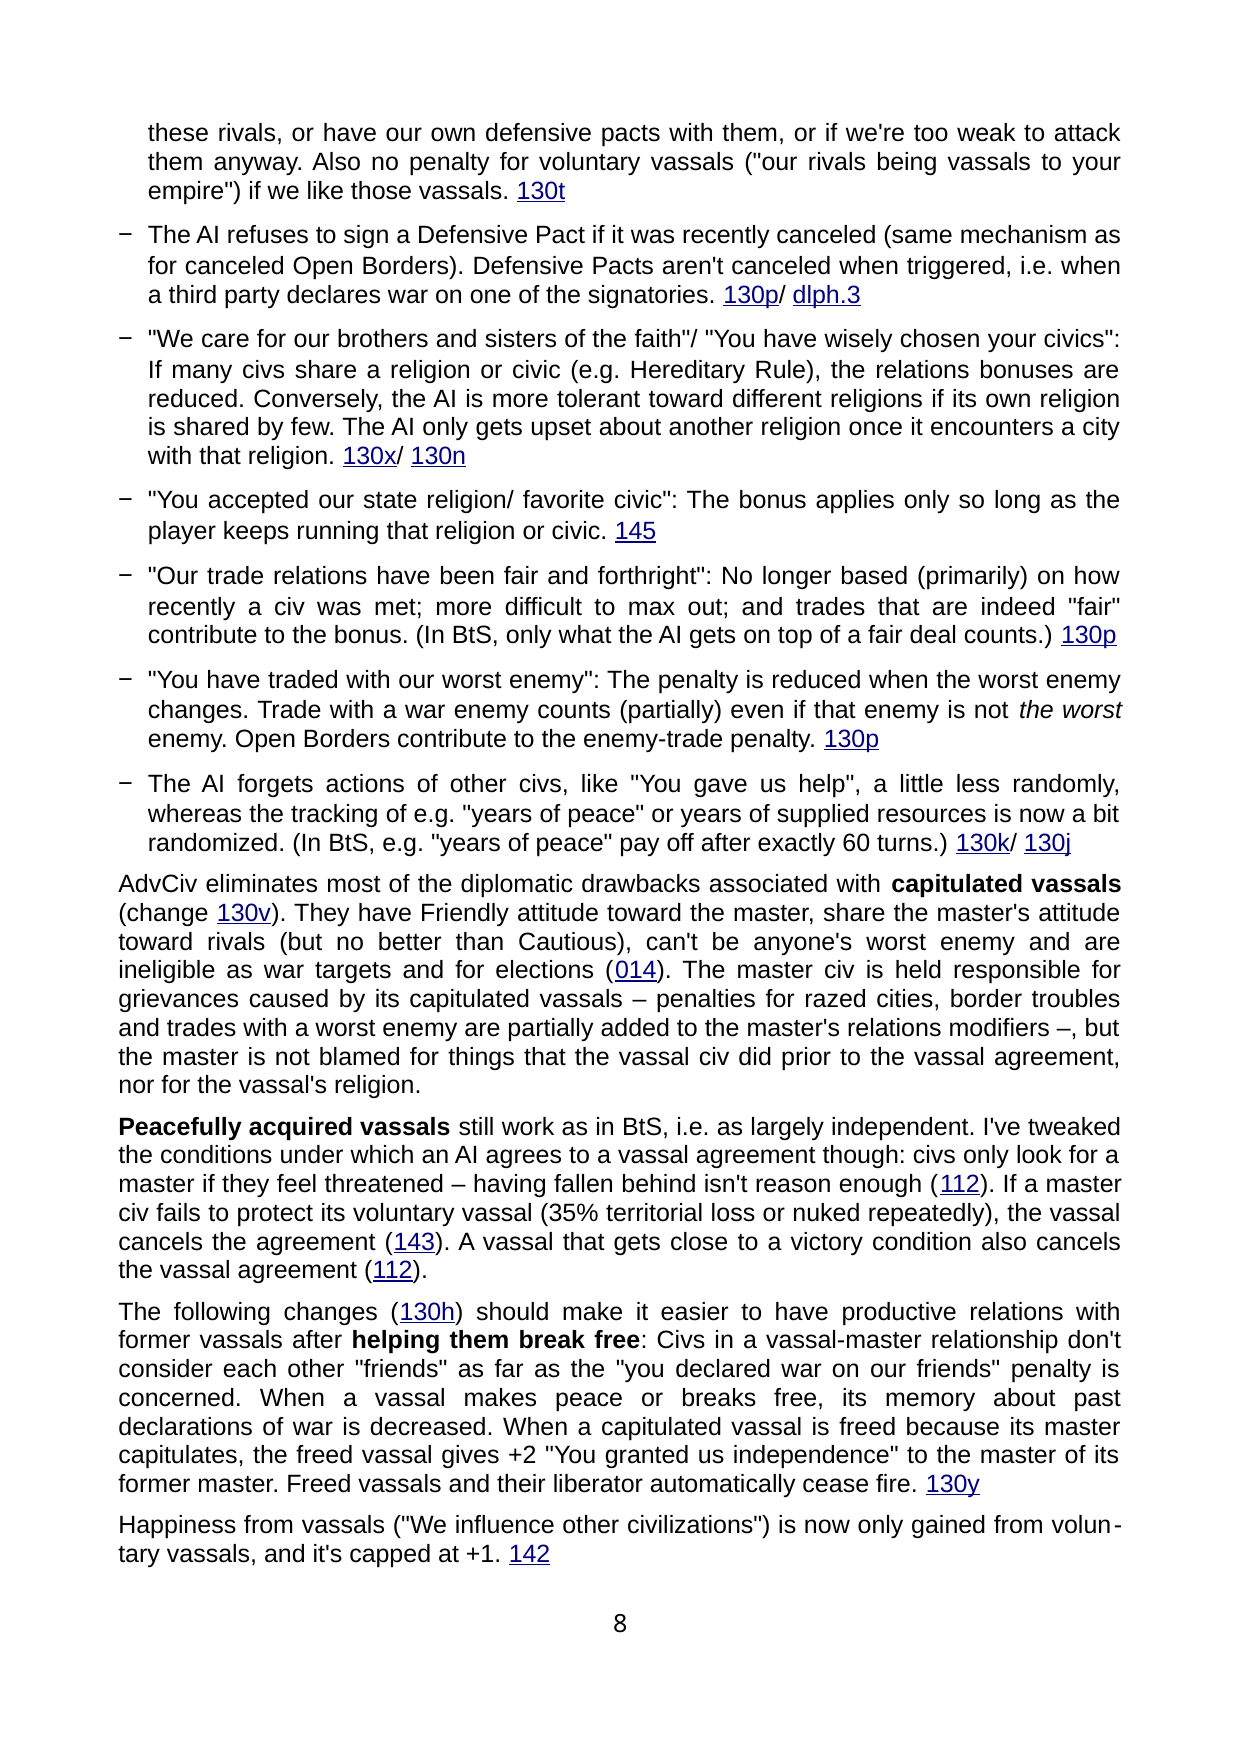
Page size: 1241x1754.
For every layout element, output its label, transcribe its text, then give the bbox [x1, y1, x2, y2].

list "You accepted our state religion/ favorite civic": The bonus applies only so long as the player keeps running that religion or civic. 145 [118, 482, 1122, 545]
list these rivals, or have our own defensive pacts with them, or if we're too weak to attack them anyway. Also no penalty for voluntary vassals ("our rivals being vassals to your empire") if we like those vassals. 130t [118, 118, 1122, 204]
text Happiness from vassals ("We influence other civilizations") is now only gained from volun­tary vassals, and it's capped at +1. 142 [118, 1511, 1122, 1568]
list The AI refuses to sign a Defensive Pact if it was recently canceled (same mechanism as for canceled Open Borders). Defensive Pacts aren't canceled when triggered, i.e. when a third party declares war on one of the signatories. 130p/ dlph.3 [118, 217, 1122, 308]
list "You have traded with our worst enemy": The penalty is reduced when the worst enemy changes. Trade with a war enemy counts (partially) even if that enemy is not the worst enemy. Open Borders contribute to the enemy-trade penalty. 130p [118, 661, 1122, 753]
text The following changes (130h) should make it easier to have productive relations with former vassals after helping them break free: Civs in a vassal-master relationship don't consider each other "friends" as far as the "you declared war on our friends" penalty is concerned. When a vassal makes peace or breaks free, its memory about past declarations of war is decreased. When a capitulated vassal is freed because its master capitulates, the freed vassal gives +2 "You granted us independence" to the master of its former master. Freed vassals and their liberator automatically cease fire. 130y [118, 1297, 1122, 1498]
list The AI forgets actions of other civs, like "You gave us help", a little less randomly, whereas the tracking of e.g. "years of peace" or years of supplied resources is now a bit randomized. (In BtS, e.g. "years of peace" pay off after exactly 60 turns.) 130k/ 130j [118, 765, 1122, 857]
text Peacefully acquired vassals still work as in BtS, i.e. as largely independent. I've tweaked the conditions under which an AI agrees to a vassal agreement though: civs only look for a master if they feel threatened – having fallen behind isn't reason enough (112). If a master civ fails to protect its voluntary vassal (35% territorial loss or nuked repeatedly), the vassal cancels the agreement (143). A vassal that gets close to a victory condition also cancels the vassal agreement (112). [118, 1112, 1122, 1284]
list "We care for our brothers and sisters of the faith"/ "You have wisely chosen your civics": If many civs share a religion or civic (e.g. Hereditary Rule), the relations bonuses are reduced. Conversely, the AI is more tolerant toward different religions if its own religion is shared by few. The AI only gets upset about another religion once it encounters a city with that religion. 130x/ 130n [118, 321, 1122, 470]
text AdvCiv eliminates most of the diplomatic drawbacks associated with capitulated vassals (change 130v). They have Friendly attitude toward the master, share the master's attitude toward rivals (but no better than Cautious), can't be anyone's worst enemy and are ineligible as war targets and for elections (014). The master civ is held responsible for grievances caused by its capitulated vassals – penalties for razed cities, border troubles and trades with a worst enemy are partially added to the master's relations modifiers –, but the master is not blamed for things that the vassal civ did prior to the vassal agreement, nor for the vassal's religion. [118, 869, 1122, 1099]
list "Our trade relations have been fair and forthright": No longer based (primarily) on how recently a civ was met; more difficult to max out; and trades that are indeed "fair" contribute to the bonus. (In BtS, only what the AI gets on top of a fair deal counts.) 130p [118, 557, 1122, 649]
